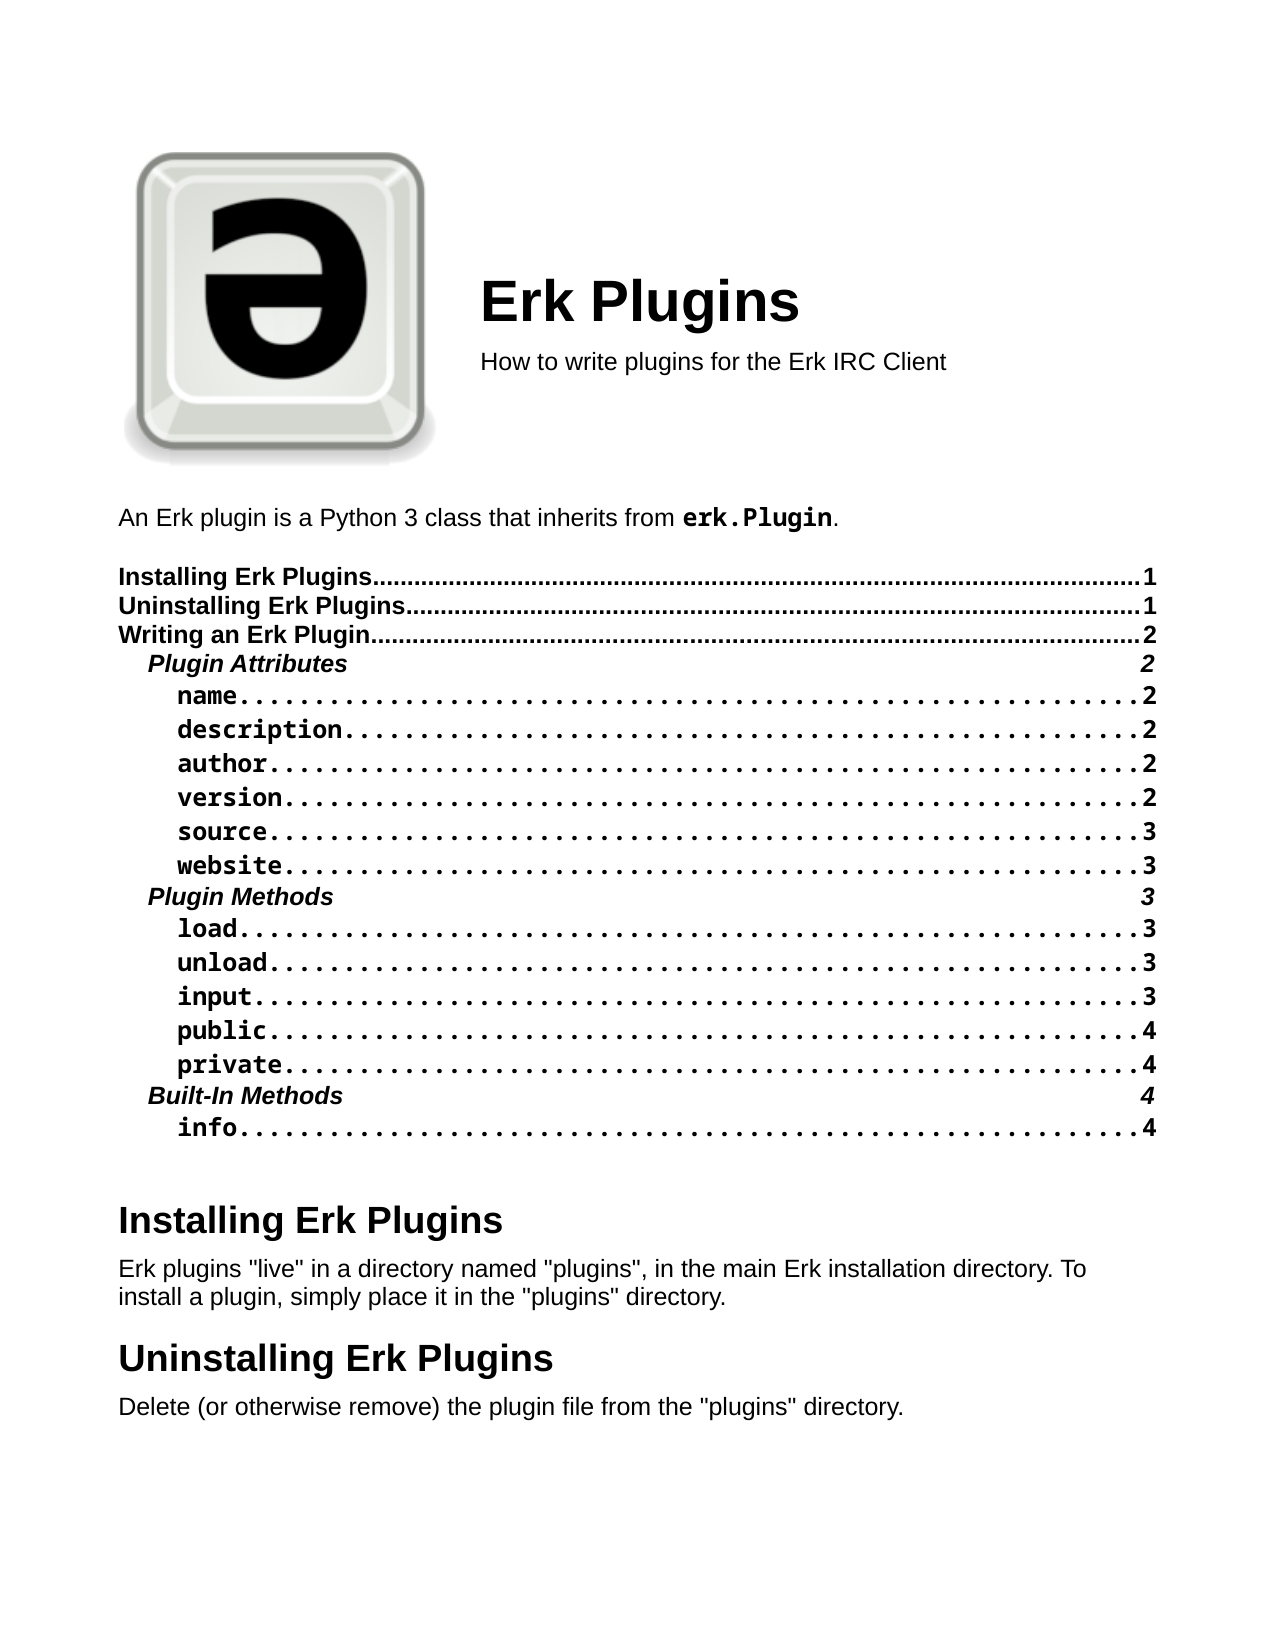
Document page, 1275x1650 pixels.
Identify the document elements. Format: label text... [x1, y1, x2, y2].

text info 4 [177, 1109, 1157, 1144]
text Uninstalling Erk Plugins 1 [118, 591, 1157, 620]
subtitle Uninstalling Erk Plugins [118, 1336, 1157, 1380]
text version 2 [177, 779, 1157, 814]
subtitle Installing Erk Plugins [118, 1197, 1157, 1241]
text Writing an Erk Plugin 2 [118, 620, 1157, 649]
text description 2 [177, 711, 1157, 746]
text input 3 [177, 979, 1157, 1013]
picture [123, 152, 437, 466]
text private 4 [177, 1047, 1157, 1081]
text Built-In Methods 4 [148, 1081, 1157, 1109]
text An Erk plugin is a Python 3 class that inherits from erk.Plugin. [118, 499, 1157, 534]
text public 4 [177, 1013, 1157, 1047]
text unload 3 [177, 944, 1157, 979]
text Plugin Attributes 2 [148, 649, 1157, 677]
text Delete (or otherwise remove) the plugin file from the "plugins" directory. [118, 1392, 1157, 1421]
text Plugin Methods 3 [148, 882, 1157, 911]
text website 3 [177, 848, 1157, 882]
text source 3 [177, 814, 1157, 848]
text author 2 [177, 746, 1157, 779]
text Erk plugins "live" in a directory named "plugins", in the main Erk installation directory. To install a plugin, simply place it in the "plugins" directory. [118, 1253, 1157, 1311]
text name 2 [177, 677, 1157, 711]
table_header [118, 147, 474, 471]
table_header Erk Plugins How to write plugins for the Erk IRC Client [474, 147, 1157, 471]
text Installing Erk Plugins 1 [118, 562, 1157, 591]
text load 3 [177, 911, 1157, 944]
